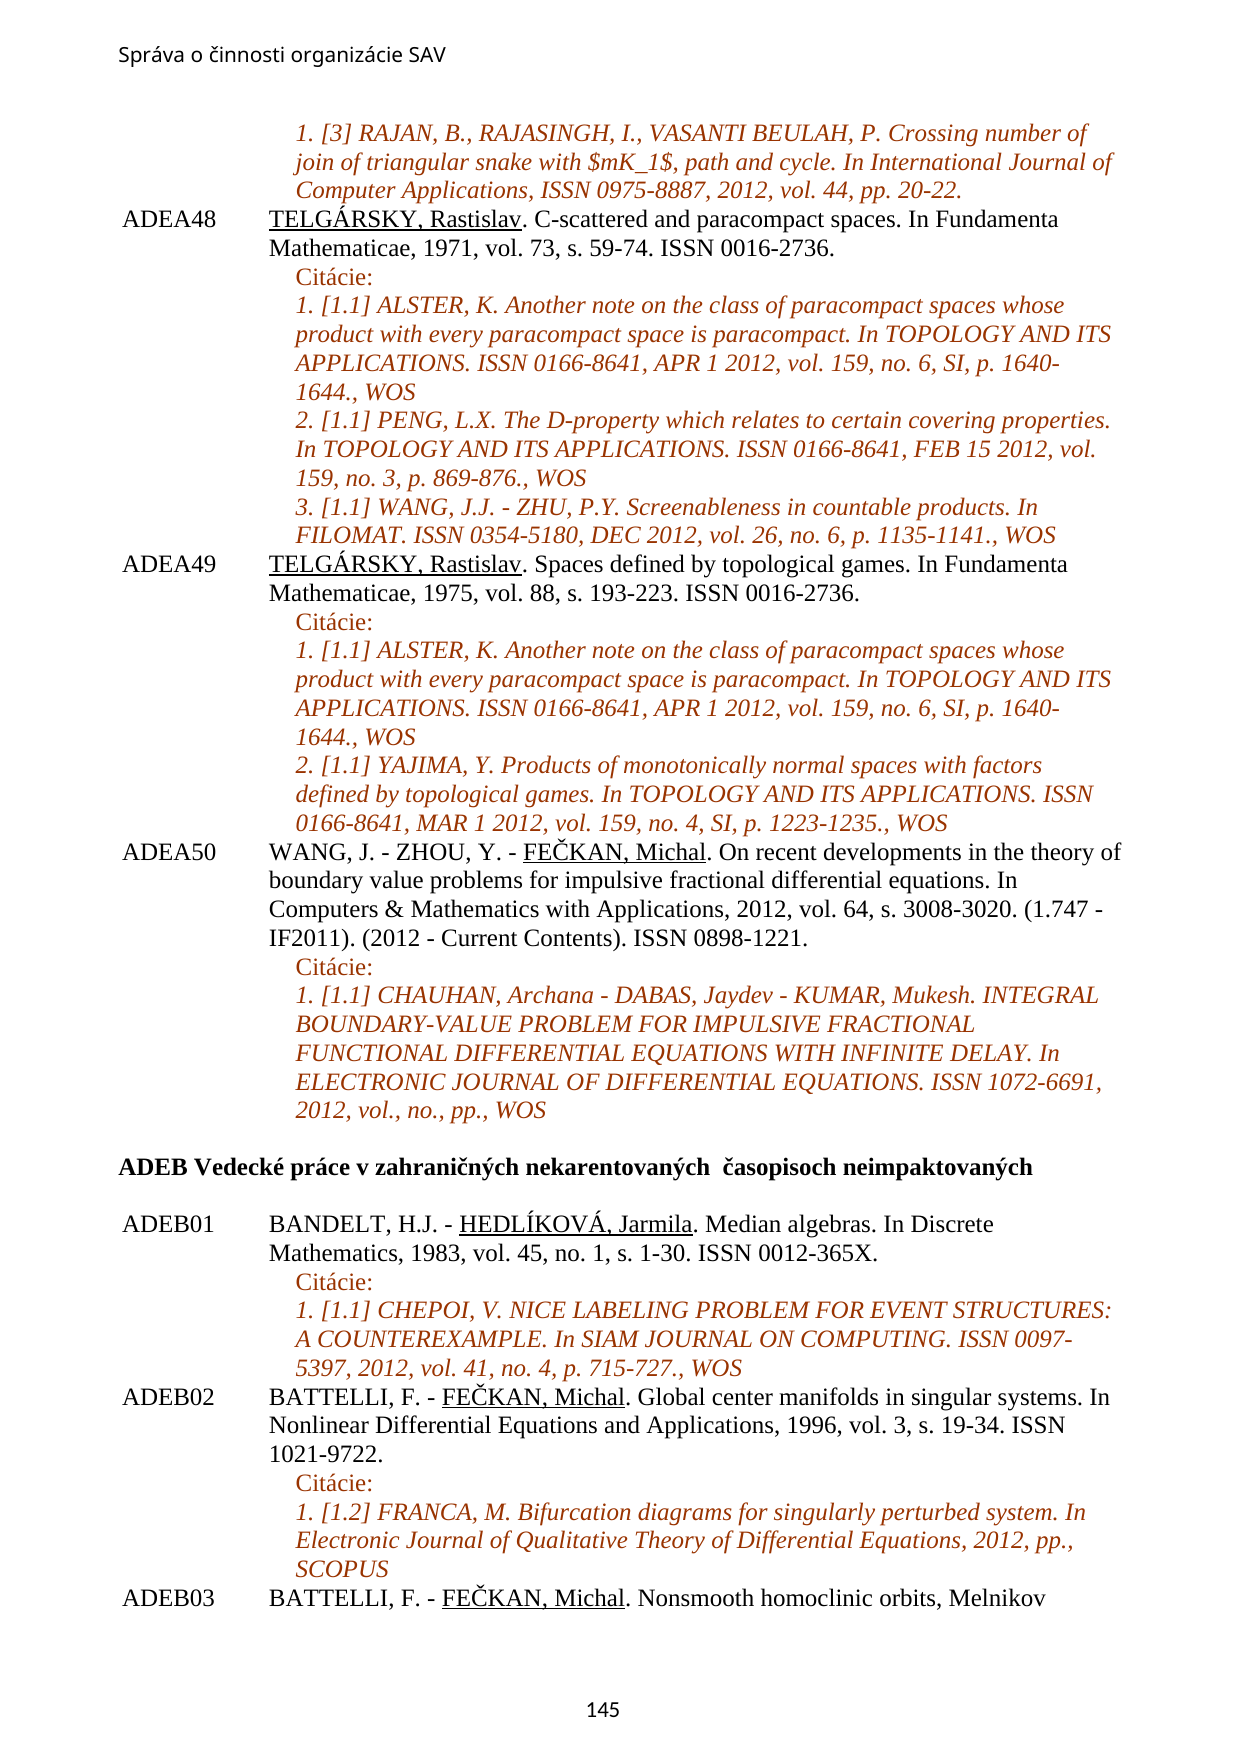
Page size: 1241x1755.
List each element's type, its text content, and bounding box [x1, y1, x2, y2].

text 2. [1.1] PENG, L.X. The D-property which relates to certain covering properties. In TOPOLOGY AND ITS APPLICATIONS. ISSN 0166-8641, FEB 15 2012, vol. 159, no. 3, p. 869-876., WOS [295, 406, 1122, 492]
table_header ADEB03 [122, 1583, 269, 1612]
text Citácie: [295, 262, 1122, 291]
text 1. [1.1] CHAUHAN, Archana - DABAS, Jaydev - KUMAR, Mukesh. INTEGRAL BOUNDARY-VALUE PROBLEM FOR IMPULSIVE FRACTIONAL FUNCTIONAL DIFFERENTIAL EQUATIONS WITH INFINITE DELAY. In ELECTRONIC JOURNAL OF DIFFERENTIAL EQUATIONS. ISSN 1072-6691, 2012, vol., no., pp., WOS [295, 981, 1122, 1152]
table_header ADEA49 [122, 549, 269, 607]
table_header ADEB02 [122, 1382, 269, 1468]
table_header BANDELT, H.J. - HEDLÍKOVÁ, Jarmila. Median algebras. In Discrete Mathematics, 1983, vol. 45, no. 1, s. 1-30. ISSN 0012-365X. [269, 1209, 1122, 1267]
table_header BATTELLI, F. - FEČKAN, Michal. Nonsmooth homoclinic orbits, Melnikov [269, 1583, 1122, 1612]
text 1. [1.1] ALSTER, K. Another note on the class of paracompact spaces whose product with every paracompact space is paracompact. In TOPOLOGY AND ITS APPLICATIONS. ISSN 0166-8641, APR 1 2012, vol. 159, no. 6, SI, p. 1640-1644., WOS [295, 636, 1122, 751]
text 1. [1.1] ALSTER, K. Another note on the class of paracompact spaces whose product with every paracompact space is paracompact. In TOPOLOGY AND ITS APPLICATIONS. ISSN 0166-8641, APR 1 2012, vol. 159, no. 6, SI, p. 1640-1644., WOS [295, 291, 1122, 406]
table_header TELGÁRSKY, Rastislav. C-scattered and paracompact spaces. In Fundamenta Mathematicae, 1971, vol. 73, s. 59-74. ISSN 0016-2736. [269, 204, 1122, 262]
text 1. [1.2] FRANCA, M. Bifurcation diagrams for singularly perturbed system. In Electronic Journal of Qualitative Theory of Differential Equations, 2012, pp., SCOPUS [295, 1497, 1122, 1583]
text Citácie: [295, 1267, 1122, 1295]
text 3. [1.1] WANG, J.J. - ZHU, P.Y. Screenableness in countable products. In FILOMAT. ISSN 0354-5180, DEC 2012, vol. 26, no. 6, p. 1135-1141., WOS [295, 492, 1122, 549]
text Citácie: [295, 1468, 1122, 1497]
table_header ADEA48 [122, 204, 269, 262]
table_header ADEB01 [122, 1209, 269, 1267]
text 1. [1.1] CHEPOI, V. NICE LABELING PROBLEM FOR EVENT STRUCTURES: A COUNTEREXAMPLE. In SIAM JOURNAL ON COMPUTING. ISSN 0097-5397, 2012, vol. 41, no. 4, p. 715-727., WOS [295, 1295, 1122, 1382]
text 2. [1.1] YAJIMA, Y. Products of monotonically normal spaces with factors defined by topological games. In TOPOLOGY AND ITS APPLICATIONS. ISSN 0166-8641, MAR 1 2012, vol. 159, no. 4, SI, p. 1223-1235., WOS [295, 751, 1122, 837]
text ADEB Vedecké práce v zahraničných nekarentovaných časopisoch neimpaktovaných [118, 1152, 1122, 1209]
table_header ADEA50 [122, 837, 269, 952]
text Citácie: [295, 607, 1122, 636]
table_header WANG, J. - ZHOU, Y. - FEČKAN, Michal. On recent developments in the theory of boundary value problems for impulsive fractional differential equations. In Computers & Mathematics with Applications, 2012, vol. 64, s. 3008-3020. (1.747 - IF2011). (2012 - Current Contents). ISSN 0898-1221. [269, 837, 1122, 952]
table_header TELGÁRSKY, Rastislav. Spaces defined by topological games. In Fundamenta Mathematicae, 1975, vol. 88, s. 193-223. ISSN 0016-2736. [269, 549, 1122, 607]
text Citácie: [295, 952, 1122, 981]
table_header BATTELLI, F. - FEČKAN, Michal. Global center manifolds in singular systems. In Nonlinear Differential Equations and Applications, 1996, vol. 3, s. 19-34. ISSN 1021-9722. [269, 1382, 1122, 1468]
text 1. [3] RAJAN, B., RAJASINGH, I., VASANTI BEULAH, P. Crossing number of join of triangular snake with $mK_1$, path and cycle. In International Journal of Computer Applications, ISSN 0975-8887, 2012, vol. 44, pp. 20-22. [295, 118, 1122, 204]
